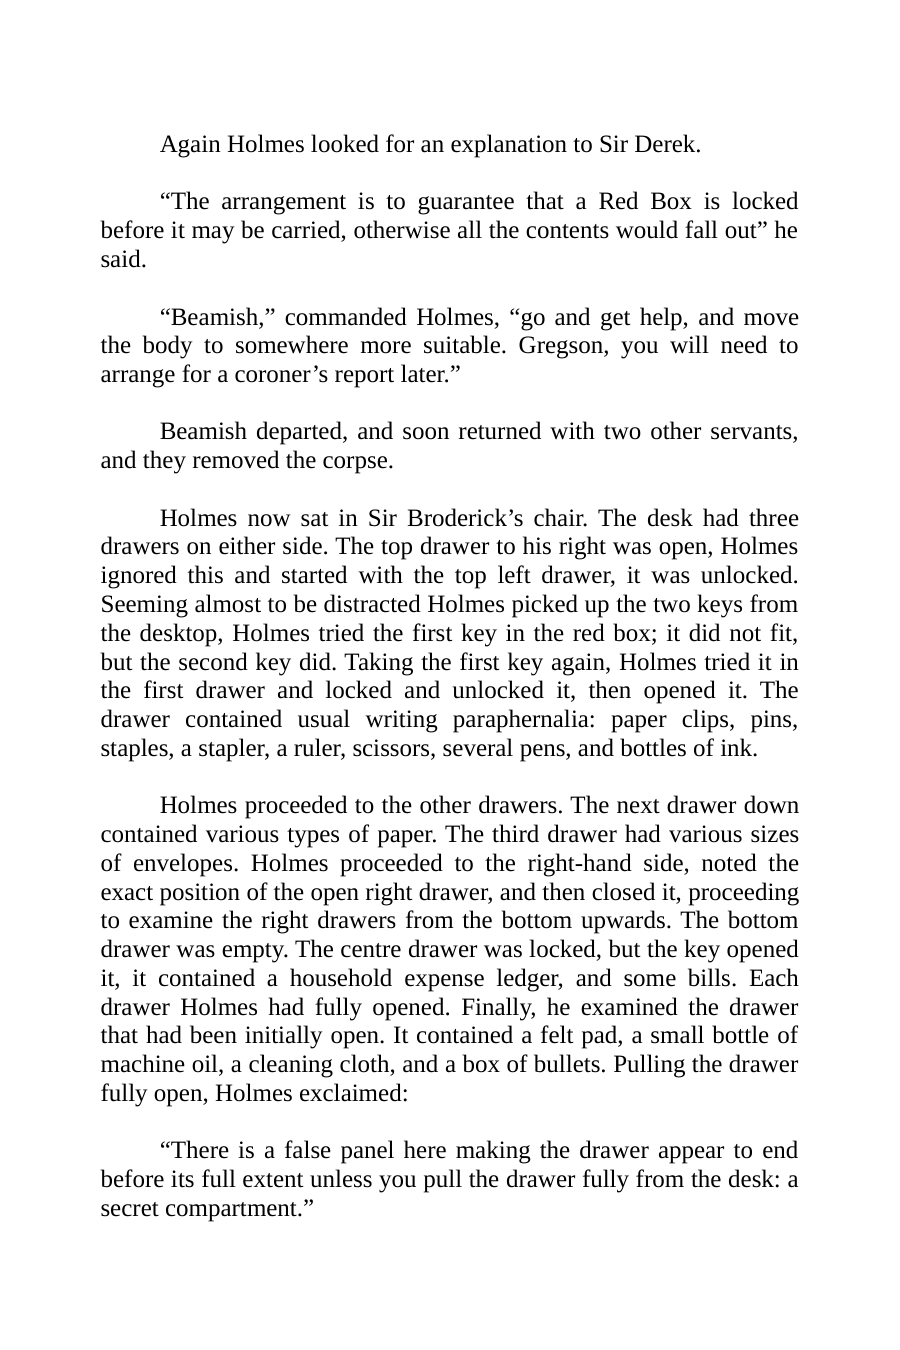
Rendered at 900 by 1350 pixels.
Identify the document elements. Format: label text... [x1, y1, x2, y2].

text Holmes proceeded to the other drawers. The next drawer down contained various types of paper. The third drawer had various sizes of envelopes. Holmes proceeded to the right-hand side, noted the exact position of the open right drawer, and then closed it, proceeding to examine the right drawers from the bottom upwards. The bottom drawer was empty. The centre drawer was locked, but the key opened it, it contained a household expense ledger, and some bills. Each drawer Holmes had fully opened. Finally, he examined the drawer that had been initially open. It contained a felt pad, a small bottle of machine oil, a cleaning cloth, and a box of bullets. Pulling the drawer fully open, Holmes exclaimed: [100, 790, 799, 1107]
text Again Holmes looked for an explanation to Sir Derek. [100, 129, 799, 158]
text “Beamish,” commanded Holmes, “go and get help, and move the body to somewhere more suitable. Gregson, you will need to arrange for a coroner’s report later.” [100, 302, 799, 388]
text “The arrangement is to guarantee that a Red Box is locked before it may be carried, otherwise all the contents would fall out” he said. [100, 187, 799, 273]
text Beamish departed, and soon returned with two other servants, and they removed the corpse. [100, 417, 799, 474]
text “There is a false panel here making the drawer appear to end before its full extent unless you pull the drawer fully from the desk: a secret compartment.” [100, 1135, 799, 1222]
text Holmes now sat in Sir Broderick’s chair. The desk had three drawers on either side. The top drawer to his right was open, Holmes ignored this and started with the top left drawer, it was unlocked. Seeming almost to be distracted Holmes picked up the two keys from the desktop, Holmes tried the first key in the red box; it did not fit, but the second key did. Taking the first key again, Holmes tried it in the first drawer and locked and unlocked it, then opened it. The drawer contained usual writing paraphernalia: paper clips, pins, staples, a stapler, a ruler, scissors, several pens, and bottles of ink. [100, 503, 799, 762]
